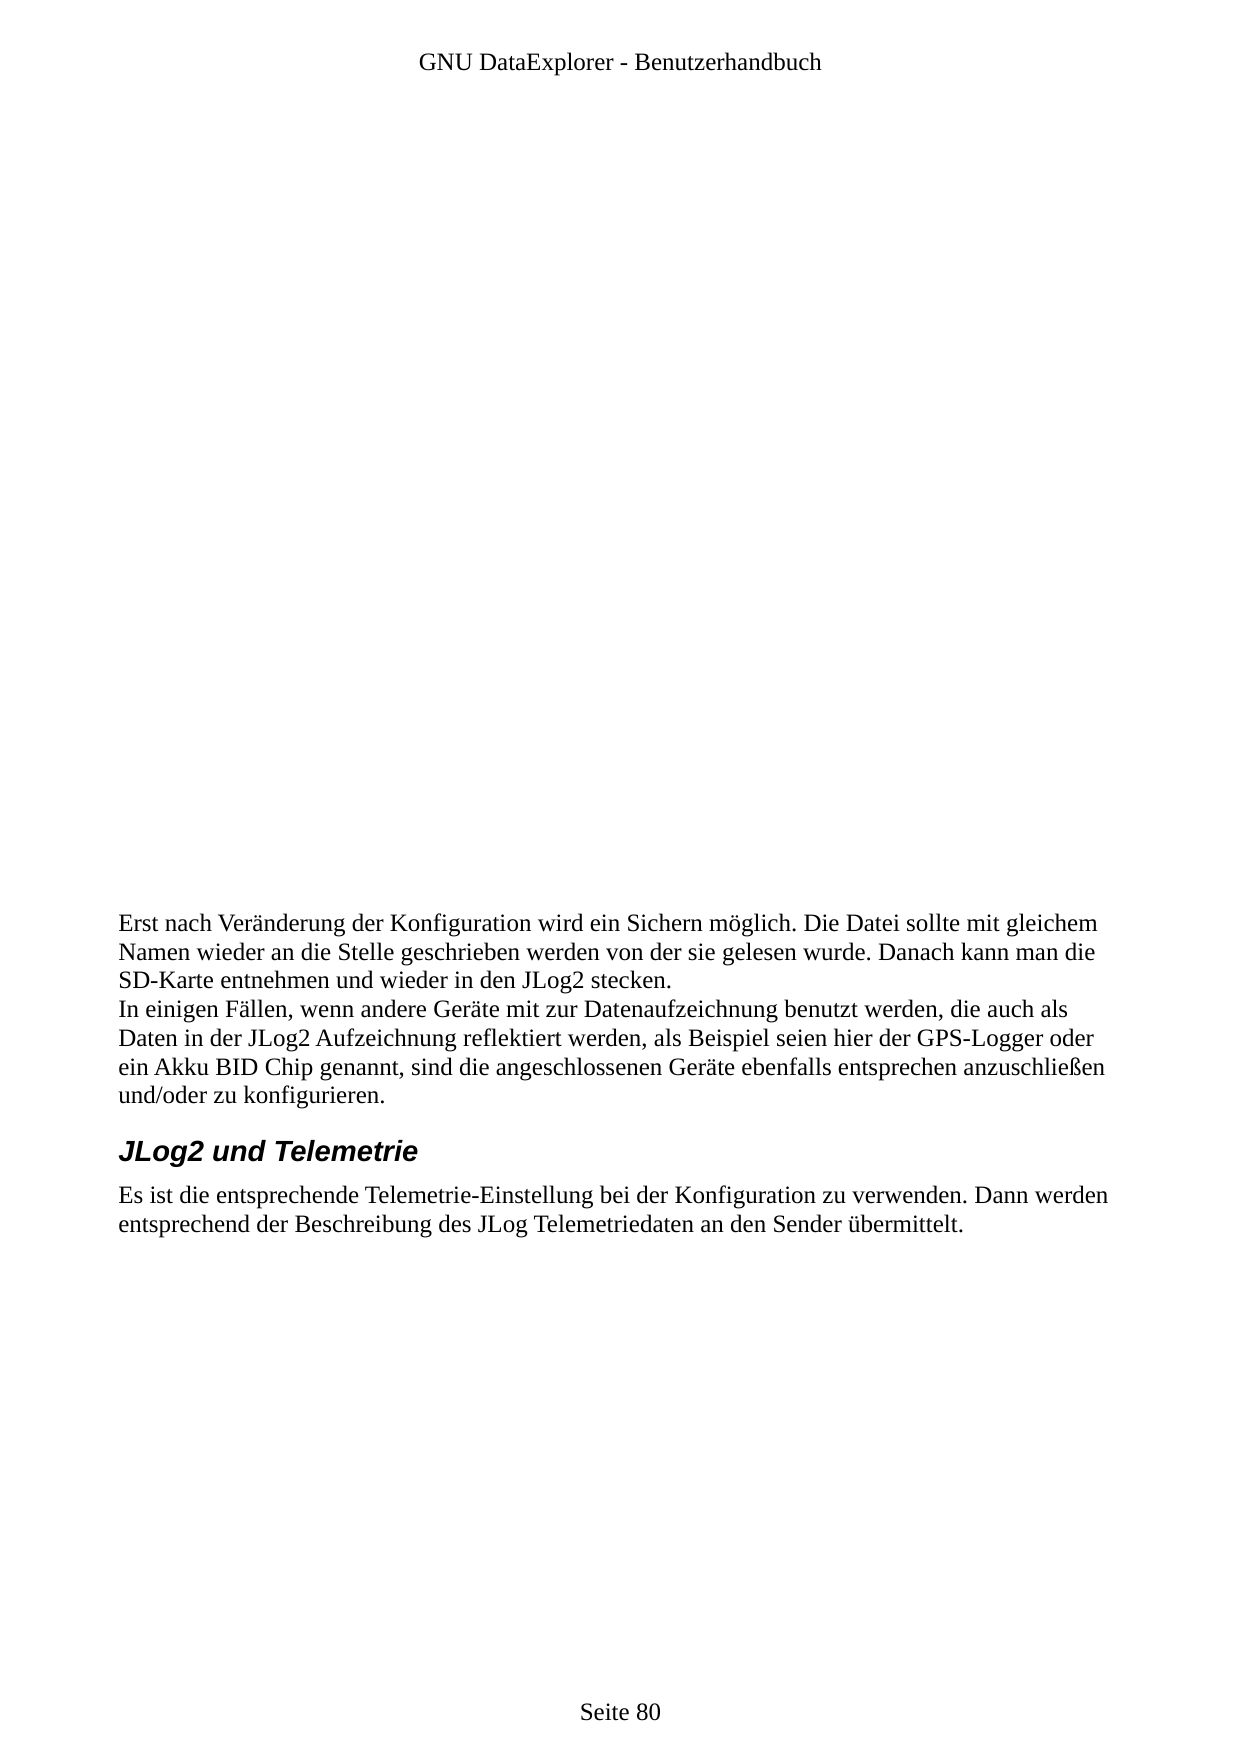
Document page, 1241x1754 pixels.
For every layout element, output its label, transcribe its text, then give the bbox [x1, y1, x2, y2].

text Erst nach Veränderung der Konfiguration wird ein Sichern möglich. Die Datei sollte mit gleichem Namen wieder an die Stelle geschrieben werden von der sie gelesen wurde. Danach kann man die SD-Karte entnehmen und wieder in den JLog2 stecken. In einigen Fällen, wenn andere Geräte mit zur Datenaufzeichnung benutzt werden, die auch als Daten in der JLog2 Aufzeichnung reflektiert werden, als Beispiel seien hier der GPS-Logger oder ein Akku BID Chip genannt, sind die angeschlossenen Geräte ebenfalls entsprechen anzuschließen und/oder zu konfigurieren. [118, 908, 1122, 1109]
text Es ist die entsprechende Telemetrie-Einstellung bei der Konfiguration zu verwenden. Dann werden entsprechend der Beschreibung des JLog Telemetriedaten an den Sender übermittelt. [118, 1180, 1122, 1238]
subtitle JLog2 und Telemetrie [118, 1134, 1122, 1168]
